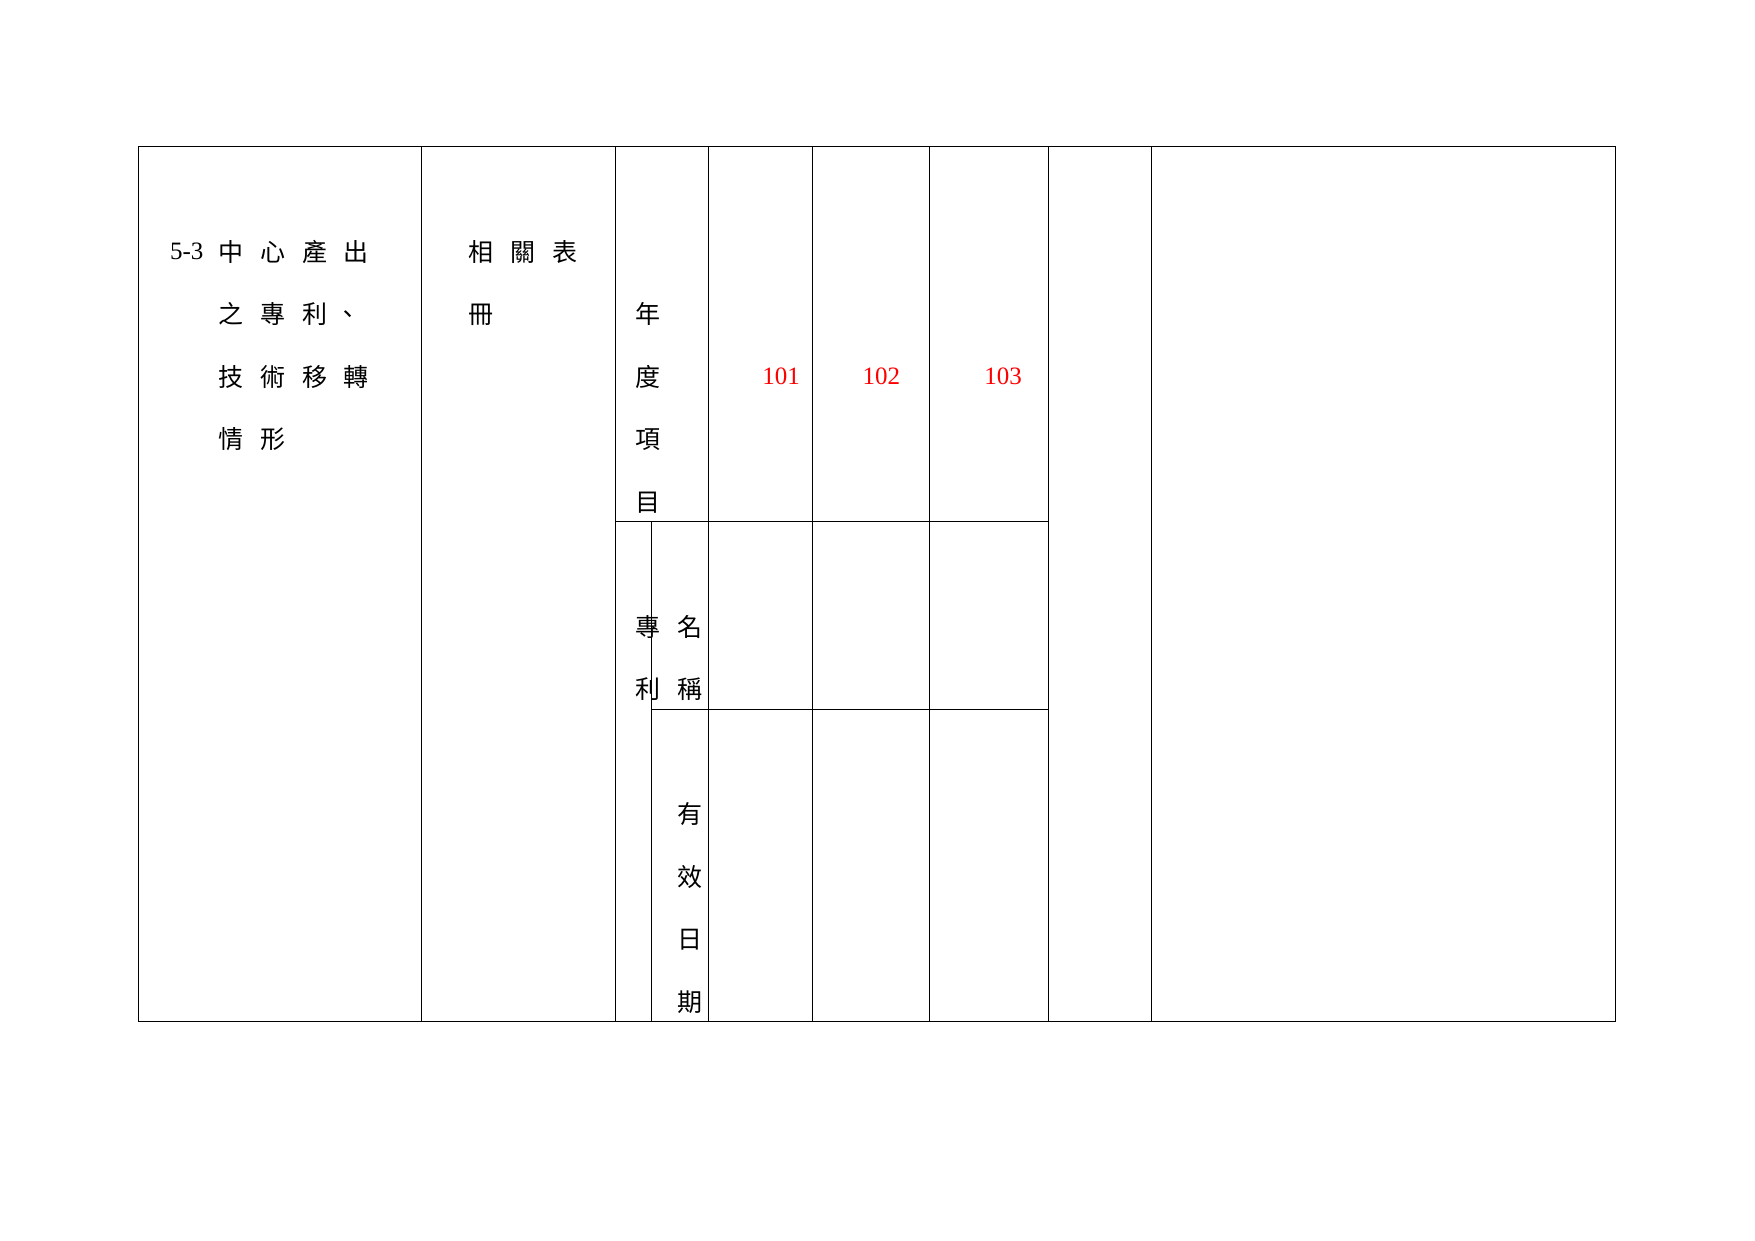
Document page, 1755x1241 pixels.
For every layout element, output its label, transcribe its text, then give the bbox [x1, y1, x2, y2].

table_cell [813, 710, 929, 1021]
table_cell 相關表冊 [422, 147, 615, 1021]
table_cell 名稱 [652, 522, 708, 708]
table_cell [709, 522, 812, 708]
table_cell [709, 710, 812, 1021]
table_cell [1152, 147, 1615, 1021]
table_cell 有效日期 [652, 710, 708, 1021]
table_cell [930, 522, 1048, 708]
table_cell 103 [930, 147, 1048, 521]
table_cell 101 [709, 147, 812, 521]
table_cell [1049, 147, 1151, 1021]
table_cell 5-3 中心產出之專利、技術移轉情形 [139, 147, 421, 1021]
table_cell 專利 [616, 522, 651, 1021]
table_cell 102 [813, 147, 929, 521]
table_cell [813, 522, 929, 708]
table_cell [930, 710, 1048, 1021]
table_cell 年度 項目 [616, 147, 708, 521]
